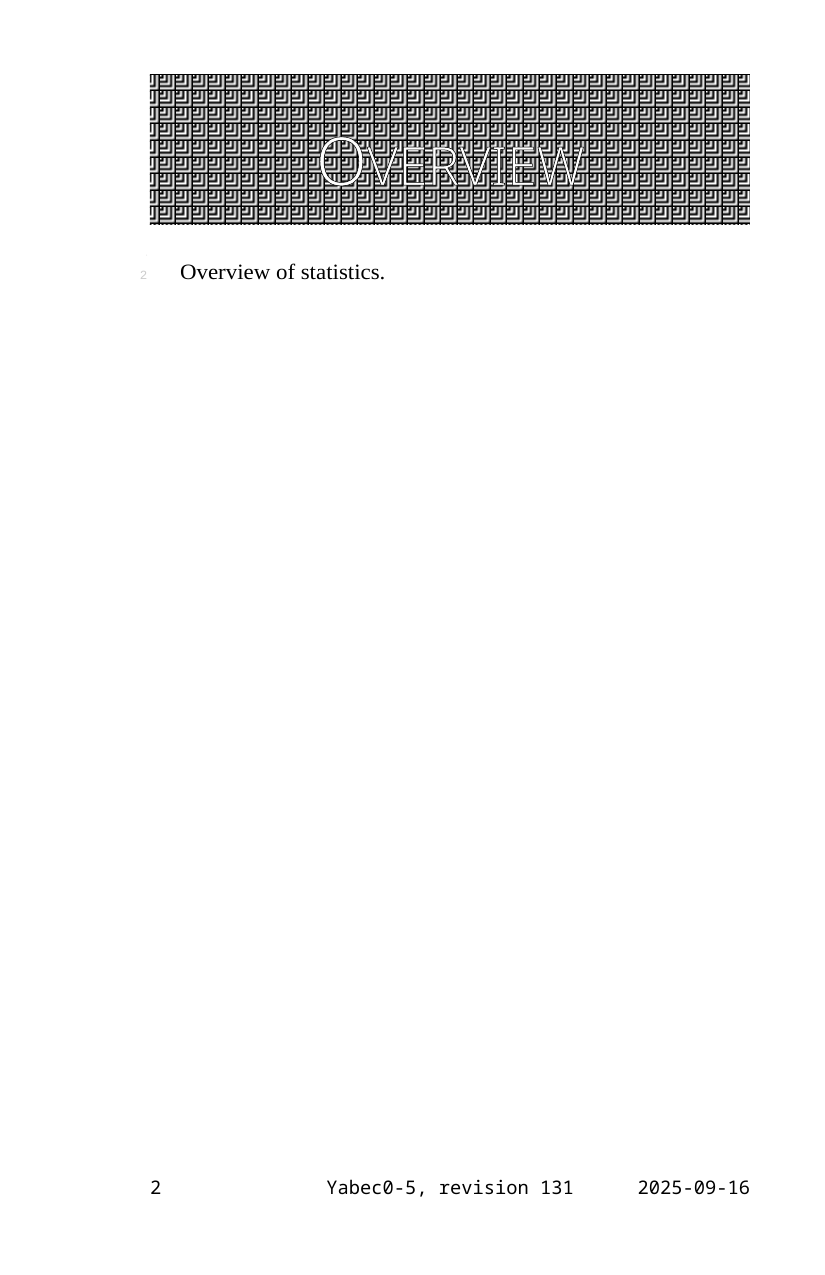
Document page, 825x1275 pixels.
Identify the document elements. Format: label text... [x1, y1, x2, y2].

picture [149, 74, 750, 225]
text Overview of statistics. [150, 260, 750, 284]
